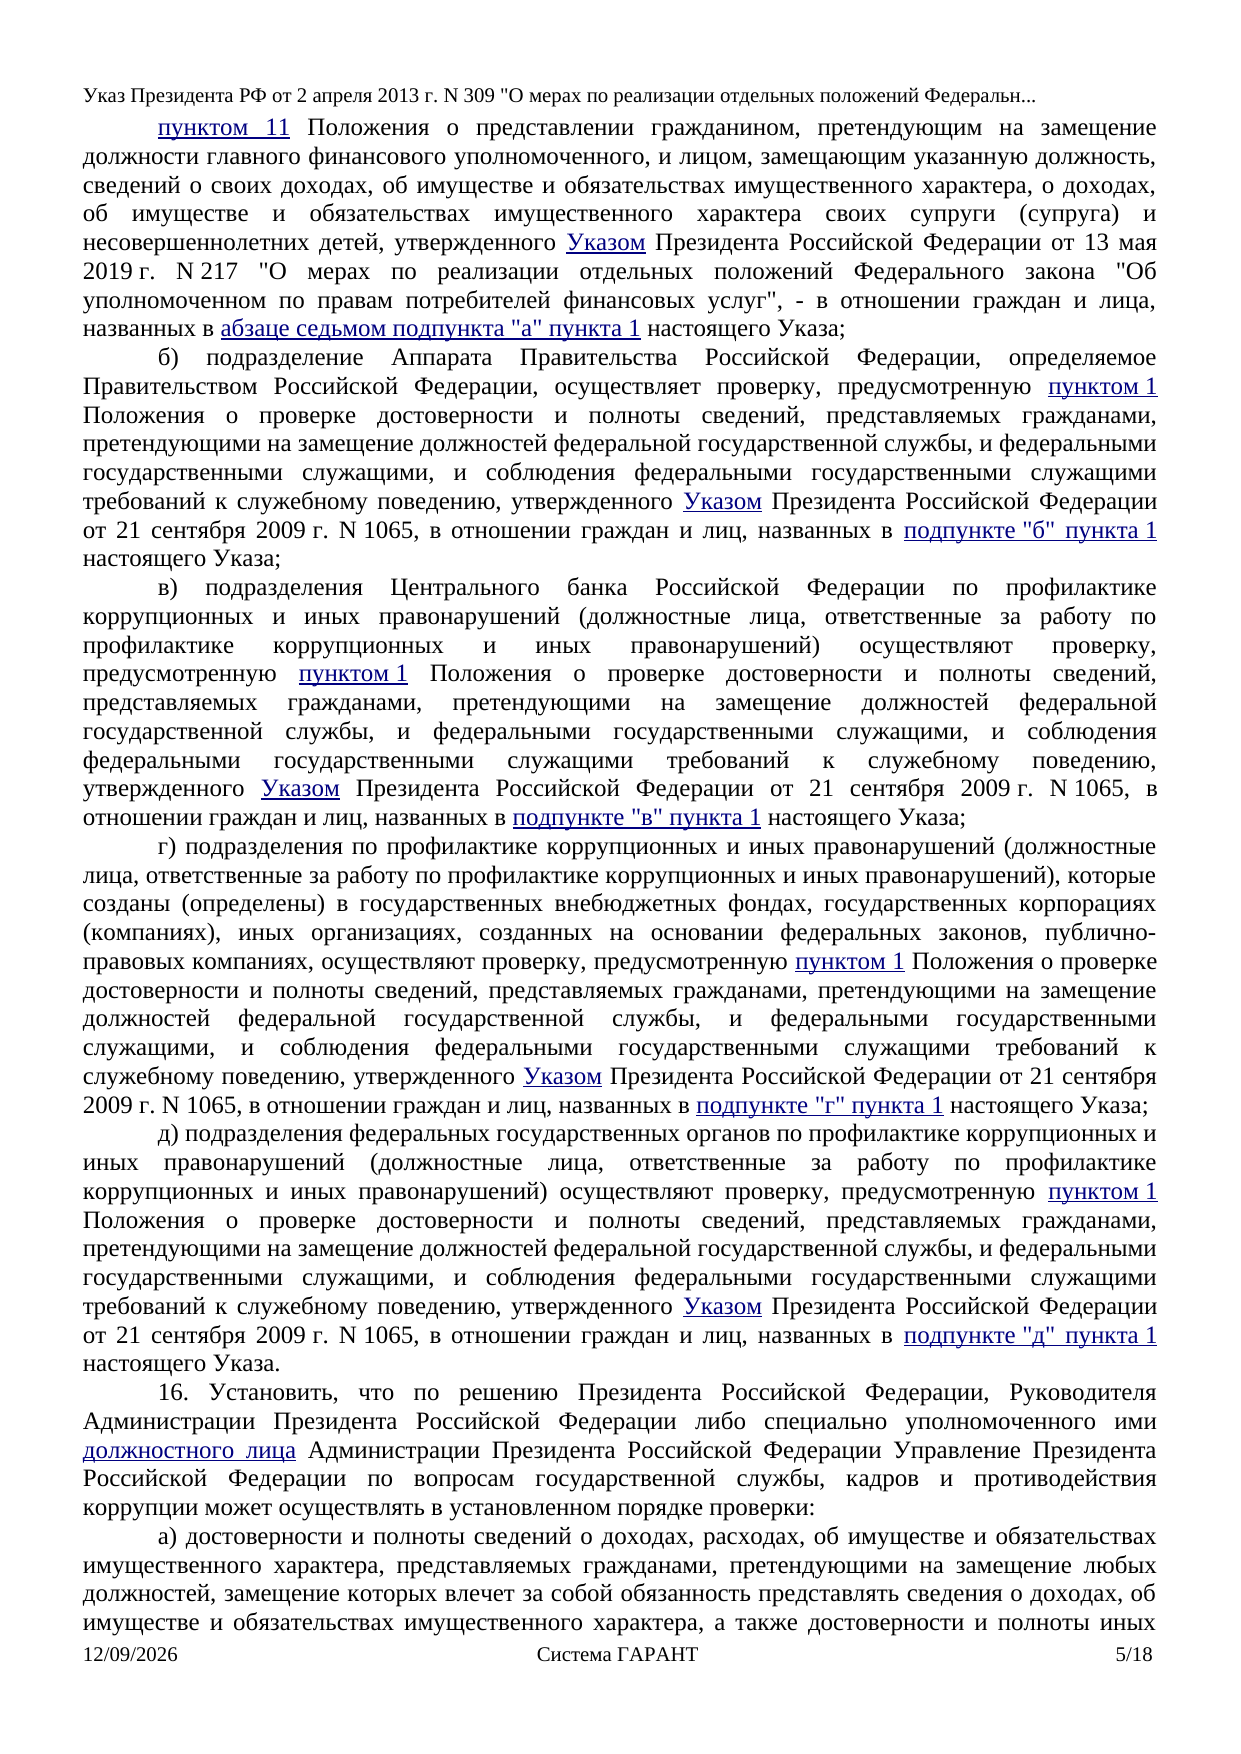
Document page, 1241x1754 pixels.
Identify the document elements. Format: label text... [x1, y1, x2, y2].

text 16. Установить, что по решению Президента Российской Федерации, Руководителя Администрации Президента Российской Федерации либо специально уполномоченного ими должностного лица Администрации Президента Российской Федерации Управление Президента Российской Федерации по вопросам государственной службы, кадров и противодействия коррупции может осуществлять в установленном порядке проверки: [83, 1377, 1157, 1521]
text в) подразделения Центрального банка Российской Федерации по профилактике коррупционных и иных правонарушений (должностные лица, ответственные за работу по профилактике коррупционных и иных правонарушений) осуществляют проверку, предусмотренную пунктом 1 Положения о проверке достоверности и полноты сведений, представляемых гражданами, претендующими на замещение должностей федеральной государственной службы, и федеральными государственными служащими, и соблюдения федеральными государственными служащими требований к служебному поведению, утвержденного Указом Президента Российской Федерации от 21 сентября 2009 г. N 1065, в отношении граждан и лиц, названных в подпункте "в" пункта 1 настоящего Указа; [83, 572, 1157, 831]
text г) подразделения по профилактике коррупционных и иных правонарушений (должностные лица, ответственные за работу по профилактике коррупционных и иных правонарушений), которые созданы (определены) в государственных внебюджетных фондах, государственных корпорациях (компаниях), иных организациях, созданных на основании федеральных законов, публично-правовых компаниях, осуществляют проверку, предусмотренную пунктом 1 Положения о проверке достоверности и полноты сведений, представляемых гражданами, претендующими на замещение должностей федеральной государственной службы, и федеральными государственными служащими, и соблюдения федеральными государственными служащими требований к служебному поведению, утвержденного Указом Президента Российской Федерации от 21 сентября 2009 г. N 1065, в отношении граждан и лиц, названных в подпункте "г" пункта 1 настоящего Указа; [83, 831, 1157, 1118]
text а) достоверности и полноты сведений о доходах, расходах, об имуществе и обязательствах имущественного характера, представляемых гражданами, претендующими на замещение любых должностей, замещение которых влечет за собой обязанность представлять сведения о доходах, об имуществе и обязательствах имущественного характера, а также достоверности и полноты иных [83, 1521, 1157, 1636]
text д) подразделения федеральных государственных органов по профилактике коррупционных и иных правонарушений (должностные лица, ответственные за работу по профилактике коррупционных и иных правонарушений) осуществляют проверку, предусмотренную пунктом 1 Положения о проверке достоверности и полноты сведений, представляемых гражданами, претендующими на замещение должностей федеральной государственной службы, и федеральными государственными служащими, и соблюдения федеральными государственными служащими требований к служебному поведению, утвержденного Указом Президента Российской Федерации от 21 сентября 2009 г. N 1065, в отношении граждан и лиц, названных в подпункте "д" пункта 1 настоящего Указа. [83, 1118, 1157, 1377]
text б) подразделение Аппарата Правительства Российской Федерации, определяемое Правительством Российской Федерации, осуществляет проверку, предусмотренную пунктом 1 Положения о проверке достоверности и полноты сведений, представляемых гражданами, претендующими на замещение должностей федеральной государственной службы, и федеральными государственными служащими, и соблюдения федеральными государственными служащими требований к служебному поведению, утвержденного Указом Президента Российской Федерации от 21 сентября 2009 г. N 1065, в отношении граждан и лиц, названных в подпункте "б" пункта 1 настоящего Указа; [83, 342, 1157, 572]
text пунктом 11 Положения о представлении гражданином, претендующим на замещение должности главного финансового уполномоченного, и лицом, замещающим указанную должность, сведений о своих доходах, об имуществе и обязательствах имущественного характера, о доходах, об имуществе и обязательствах имущественного характера своих супруги (супруга) и несовершеннолетних детей, утвержденного Указом Президента Российской Федерации от 13 мая 2019 г. N 217 "О мерах по реализации отдельных положений Федерального закона "Об уполномоченном по правам потребителей финансовых услуг", - в отношении граждан и лица, названных в абзаце седьмом подпункта "а" пункта 1 настоящего Указа; [83, 112, 1157, 342]
